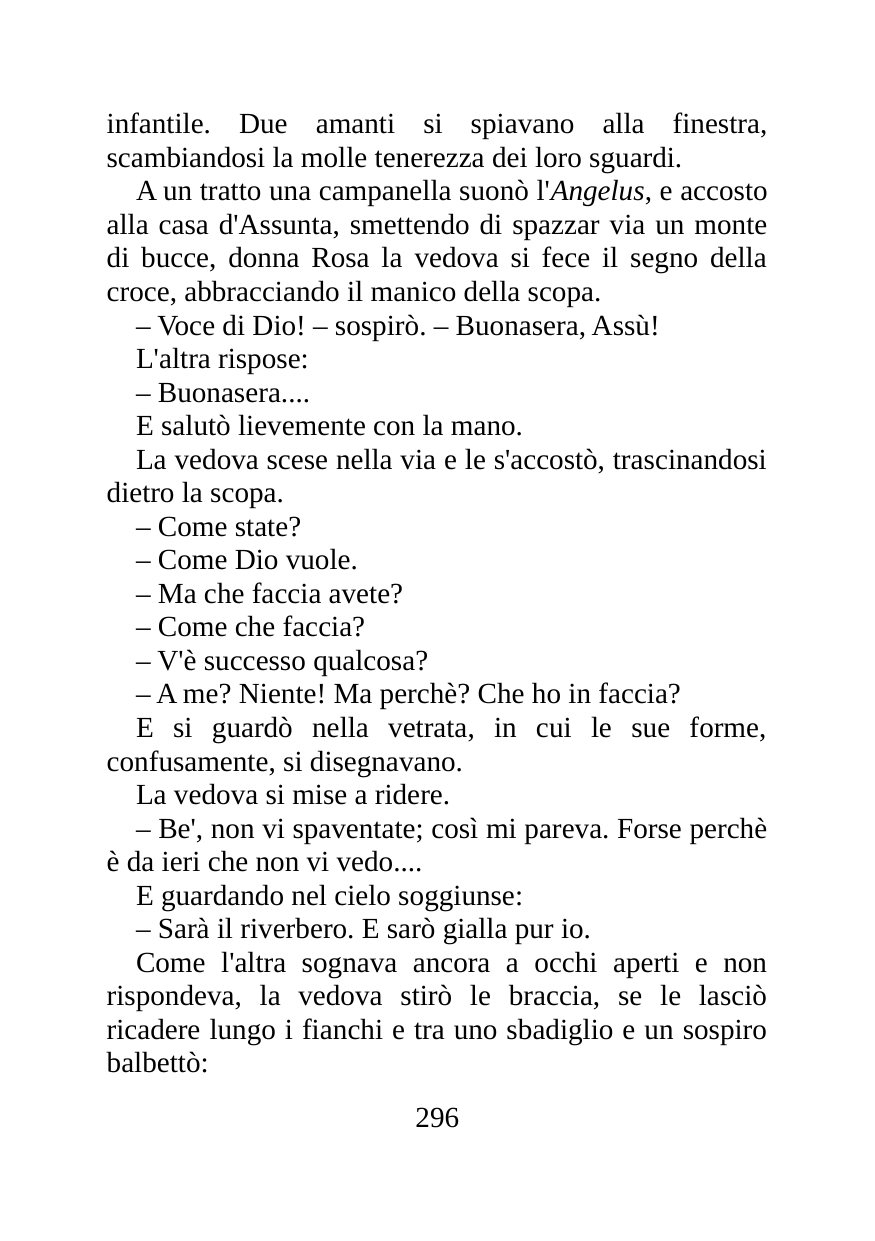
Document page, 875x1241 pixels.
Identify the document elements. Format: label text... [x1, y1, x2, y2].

text ‒ Buonasera.... [106, 375, 768, 408]
text ‒ Voce di Dio! ‒ sospirò. ‒ Buonasera, Assù! [106, 308, 768, 341]
text La vedova scese nella via e le s'accostò, trascinandosi dietro la scopa. [106, 442, 768, 509]
text E guardando nel cielo soggiunse: [106, 878, 768, 911]
text Come l'altra sognava ancora a occhi aperti e non rispondeva, la vedova stirò le braccia, se le lasciò ricadere lungo i fianchi e tra uno sbadiglio e un sospiro balbettò: [106, 945, 768, 1079]
text La vedova si mise a ridere. [106, 777, 768, 811]
text ‒ A me? Niente! Ma perchè? Che ho in faccia? [106, 677, 768, 710]
text ‒ Be', non vi spaventate; così mi pareva. Forse perchè è da ieri che non vi vedo.... [106, 811, 768, 878]
text ‒ Come Dio vuole. [106, 542, 768, 576]
text ‒ V'è successo qualcosa? [106, 643, 768, 677]
text ‒ Ma che faccia avete? [106, 576, 768, 609]
text ‒ Sarà il riverbero. E sarò gialla pur io. [106, 911, 768, 945]
text infantile. Due amanti si spiavano alla finestra, scambiandosi la molle tenerezza dei loro sguardi. [106, 106, 768, 173]
text E salutò lievemente con la mano. [106, 408, 768, 442]
text L'altra rispose: [106, 341, 768, 375]
text A un tratto una campanella suonò l'Angelus, e accosto alla casa d'Assunta, smettendo di spazzar via un monte di bucce, donna Rosa la vedova si fece il segno della croce, abbracciando il manico della scopa. [106, 173, 768, 308]
text ‒ Come che faccia? [106, 609, 768, 643]
text E si guardò nella vetrata, in cui le sue forme, confusamente, si disegnavano. [106, 710, 768, 777]
text ‒ Come state? [106, 509, 768, 542]
